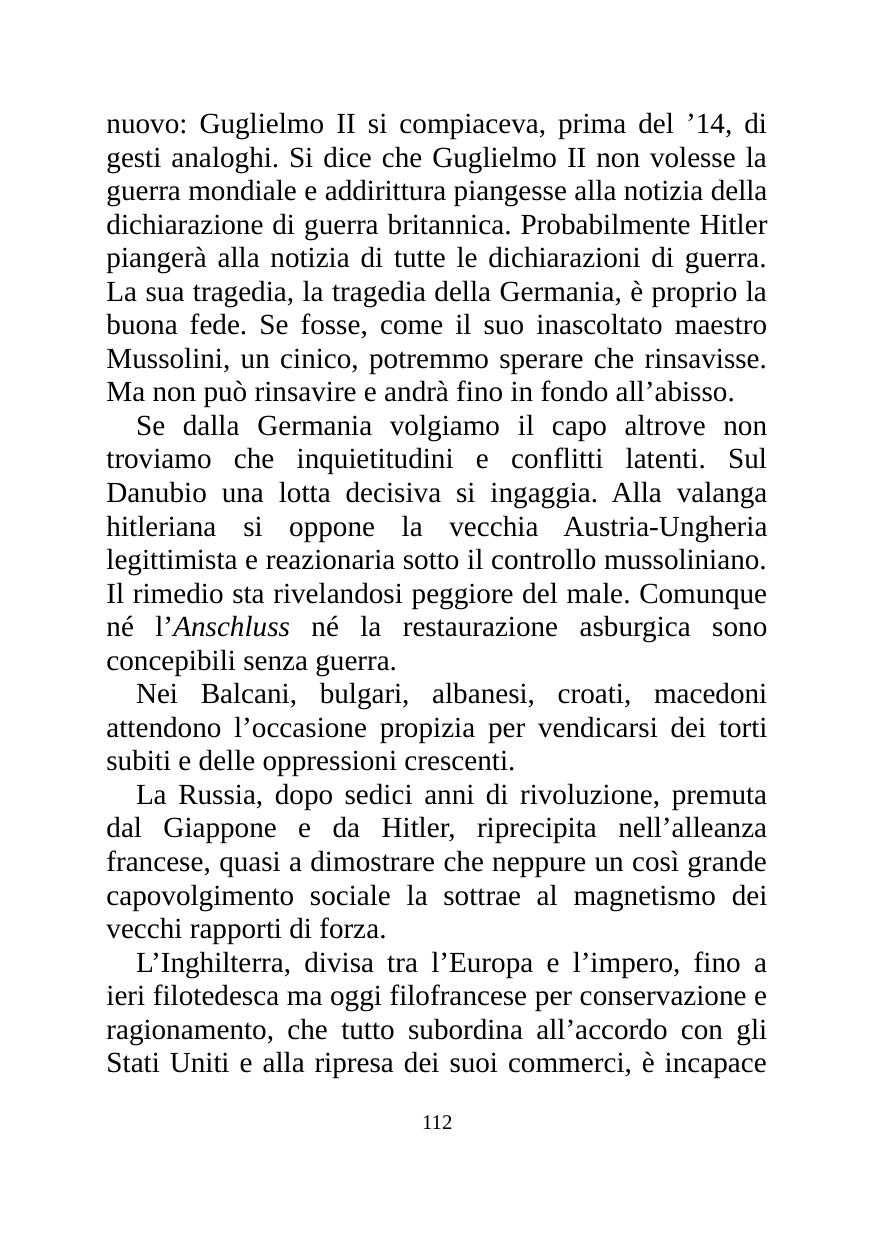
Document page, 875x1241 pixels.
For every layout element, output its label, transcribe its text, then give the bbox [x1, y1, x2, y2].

text La Russia, dopo sedici anni di rivoluzione, premuta dal Giappone e da Hitler, riprecipita nell’alleanza francese, quasi a dimostrare che neppure un così grande capovolgimento sociale la sottrae al magnetismo dei vecchi rapporti di forza. [106, 777, 768, 945]
text Nei Balcani, bulgari, albanesi, croati, macedoni attendono l’occasione propizia per vendicarsi dei torti subiti e delle oppressioni crescenti. [106, 676, 768, 777]
text L’Inghilterra, divisa tra l’Europa e l’impero, fino a ieri filotedesca ma oggi filofrancese per conservazione e ragionamento, che tutto subordina all’accordo con gli Stati Uniti e alla ripresa dei suoi commerci, è incapace [106, 945, 768, 1079]
text Se dalla Germania volgiamo il capo altrove non troviamo che inquietitudini e conflitti latenti. Sul Danubio una lotta decisiva si ingaggia. Alla valanga hitleriana si oppone la vecchia Austria-Ungheria legittimista e reazionaria sotto il controllo mussoliniano. Il rimedio sta rivelandosi peggiore del male. Comunque né l’Anschluss né la restaurazione asburgica sono concepibili senza guerra. [106, 408, 768, 676]
text nuovo: Guglielmo II si compiaceva, prima del ’14, di gesti analoghi. Si dice che Guglielmo II non volesse la guerra mondiale e addirittura piangesse alla notizia della dichiarazione di guerra britannica. Probabilmente Hitler piangerà alla notizia di tutte le dichiarazioni di guerra. La sua tragedia, la tragedia della Germania, è proprio la buona fede. Se fosse, come il suo inascoltato maestro Mussolini, un cinico, potremmo sperare che rinsavisse. Ma non può rinsavire e andrà fino in fondo all’abisso. [106, 106, 768, 408]
